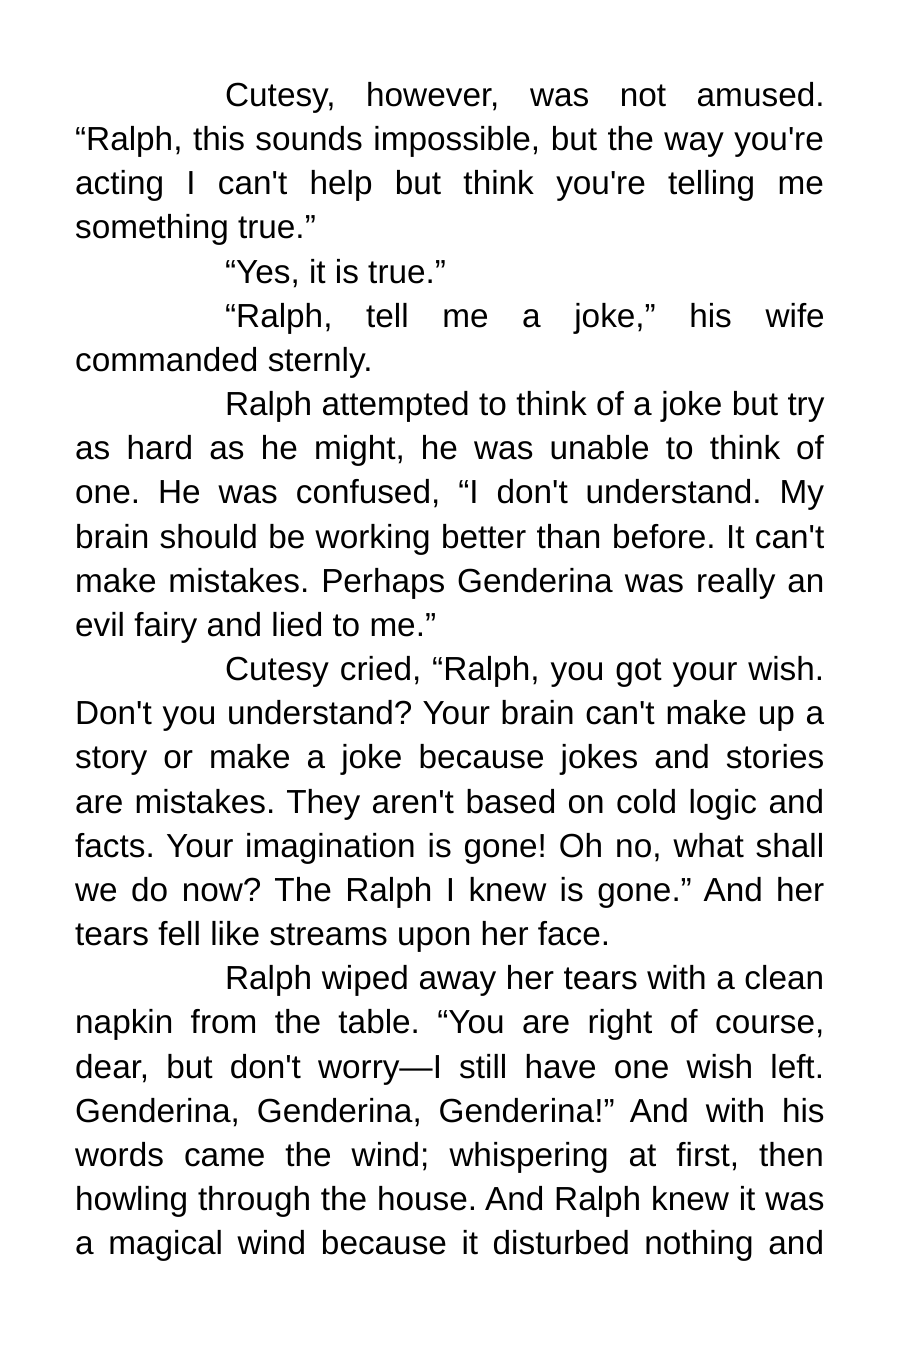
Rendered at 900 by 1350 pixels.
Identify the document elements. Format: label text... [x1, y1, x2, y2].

subtitle “Yes, it is true.” [75, 252, 825, 290]
subtitle “Ralph, tell me a joke,” his wife commanded sternly. [75, 296, 825, 378]
subtitle Cutesy cried, “Ralph, you got your wish. Don't you understand? Your brain can't make up a story or make a joke because jokes and stories are mistakes. They aren't based on cold logic and facts. Your imagination is gone! Oh no, what shall we do now? The Ralph I knew is gone.” And her tears fell like streams upon her face. [75, 649, 825, 953]
subtitle Ralph wiped away her tears with a clean napkin from the table. “You are right of course, dear, but don't worry—I still have one wish left. Genderina, Genderina, Genderina!” And with his words came the wind; whispering at first, then howling through the house. And Ralph knew it was a magical wind because it disturbed nothing and [75, 958, 825, 1262]
subtitle Cutesy, however, was not amused. “Ralph, this sounds impossible, but the way you're acting I can't help but think you're telling me something true.” [75, 75, 825, 246]
subtitle Ralph attempted to think of a joke but try as hard as he might, he was unable to think of one. He was confused, “I don't understand. My brain should be working better than before. It can't make mistakes. Perhaps Genderina was really an evil fairy and lied to me.” [75, 384, 825, 643]
